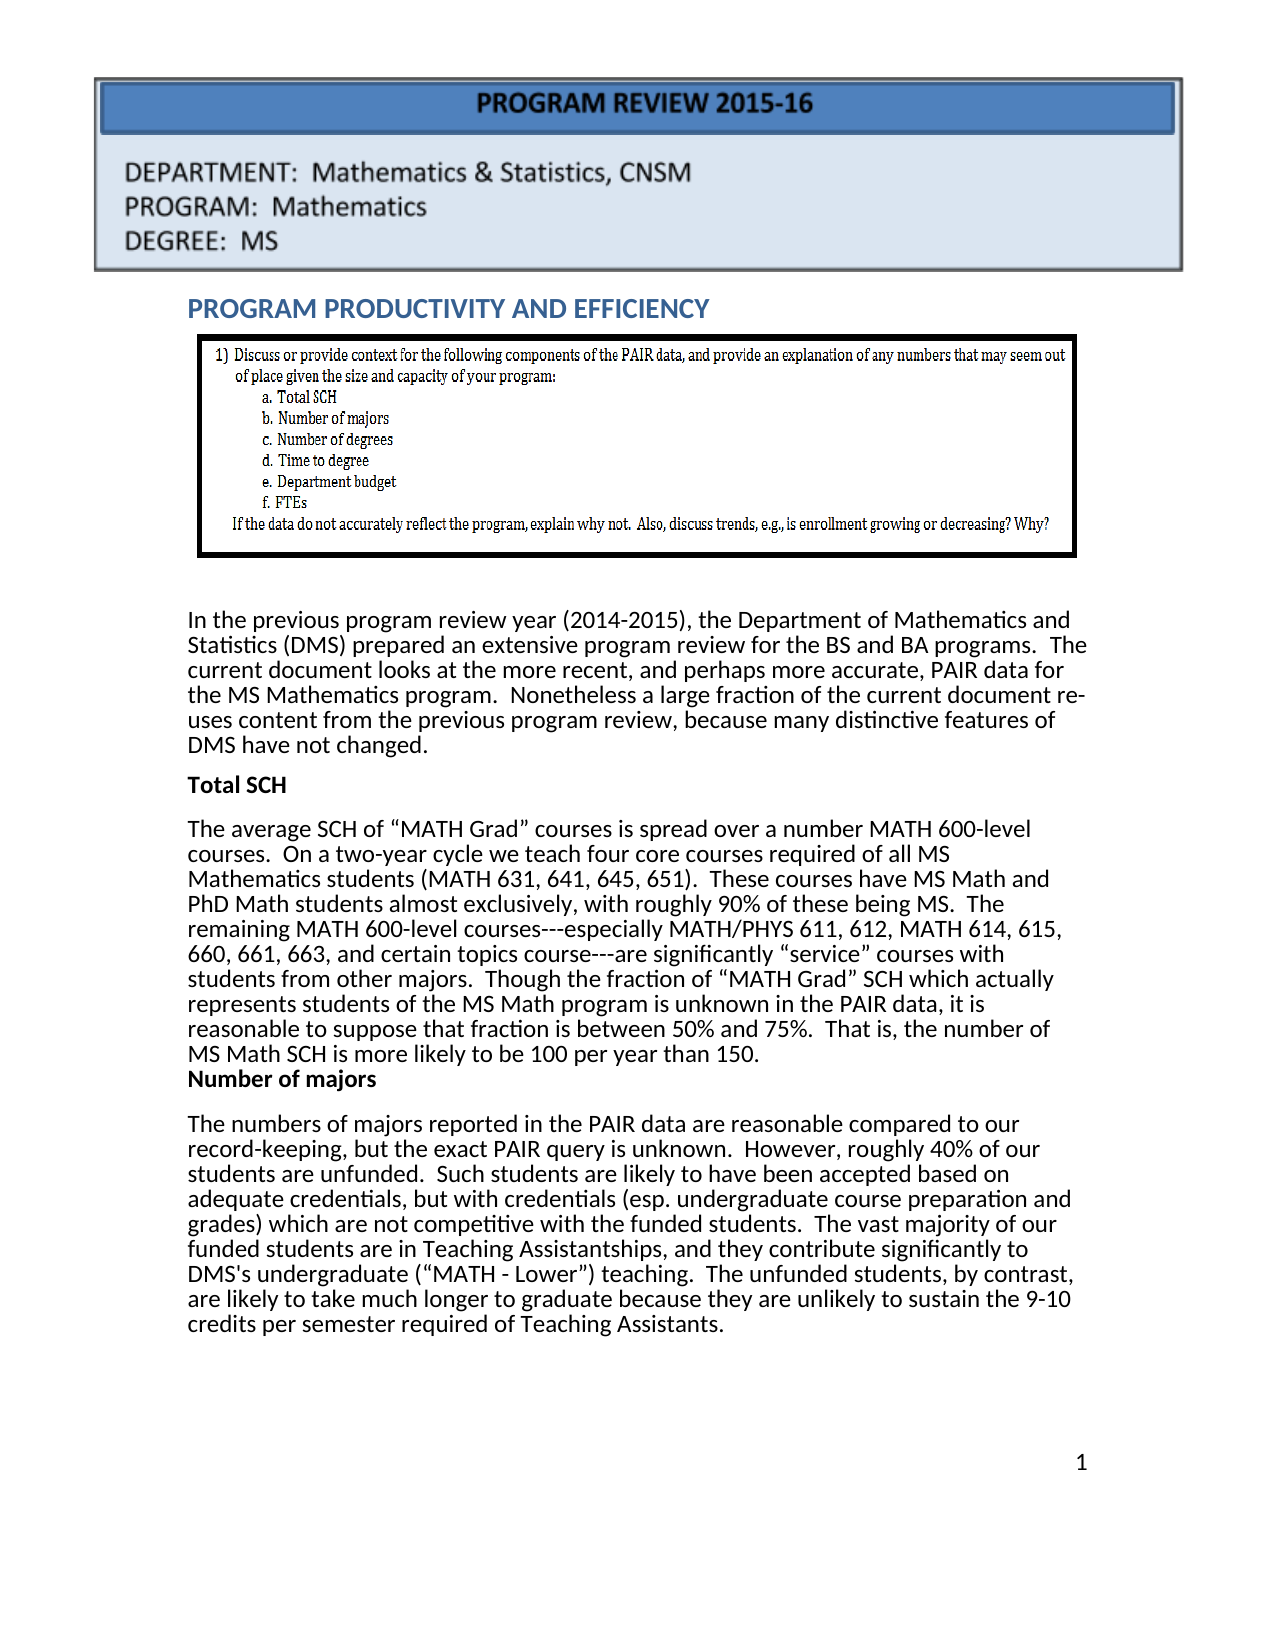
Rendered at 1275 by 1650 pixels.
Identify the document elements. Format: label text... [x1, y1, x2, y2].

subtitle PROGRAM PRODUCTIVITY AND EFFICIENCY [187, 297, 1087, 325]
text In the previous program review year (2014-2015), the Department of Mathematics and Statistics (DMS) prepared an extensive program review for the BS and BA programs. The current document looks at the more recent, and perhaps more accurate, PAIR data for the MS Mathematics program. Nonetheless a large fraction of the current document re-uses content from the previous program review, because many distinctive features of DMS have not changed. [187, 610, 1087, 760]
picture [93, 77, 1184, 272]
picture [187, 325, 1088, 571]
text The numbers of majors reported in the PAIR data are reasonable compared to our record-keeping, but the exact PAIR query is unknown. However, roughly 40% of our students are unfunded. Such students are likely to have been accepted based on adequate credentials, but with credentials (esp. undergraduate course preparation and grades) which are not competitive with the funded students. The vast majority of our funded students are in Teaching Assistantships, and they contribute significantly to DMS's undergraduate (“MATH - Lower”) teaching. The unfunded students, by contrast, are likely to take much longer to graduate because they are unlikely to sustain the 9-10 credits per semester required of Teaching Assistants. [187, 1113, 1087, 1338]
text Total SCH [187, 774, 1087, 799]
text Number of majors [187, 1069, 1087, 1094]
text The average SCH of “MATH Grad” courses is spread over a number MATH 600-level courses. On a two-year cycle we teach four core courses required of all MS Mathematics students (MATH 631, 641, 645, 651). These courses have MS Math and PhD Math students almost exclusively, with roughly 90% of these being MS. The remaining MATH 600-level courses---especially MATH/PHYS 611, 612, MATH 614, 615, 660, 661, 663, and certain topics course---are significantly “service” courses with students from other majors. Though the fraction of “MATH Grad” SCH which actually represents students of the MS Math program is unknown in the PAIR data, it is reasonable to suppose that fraction is between 50% and 75%. That is, the number of MS Math SCH is more likely to be 100 per year than 150. [187, 819, 1087, 1069]
